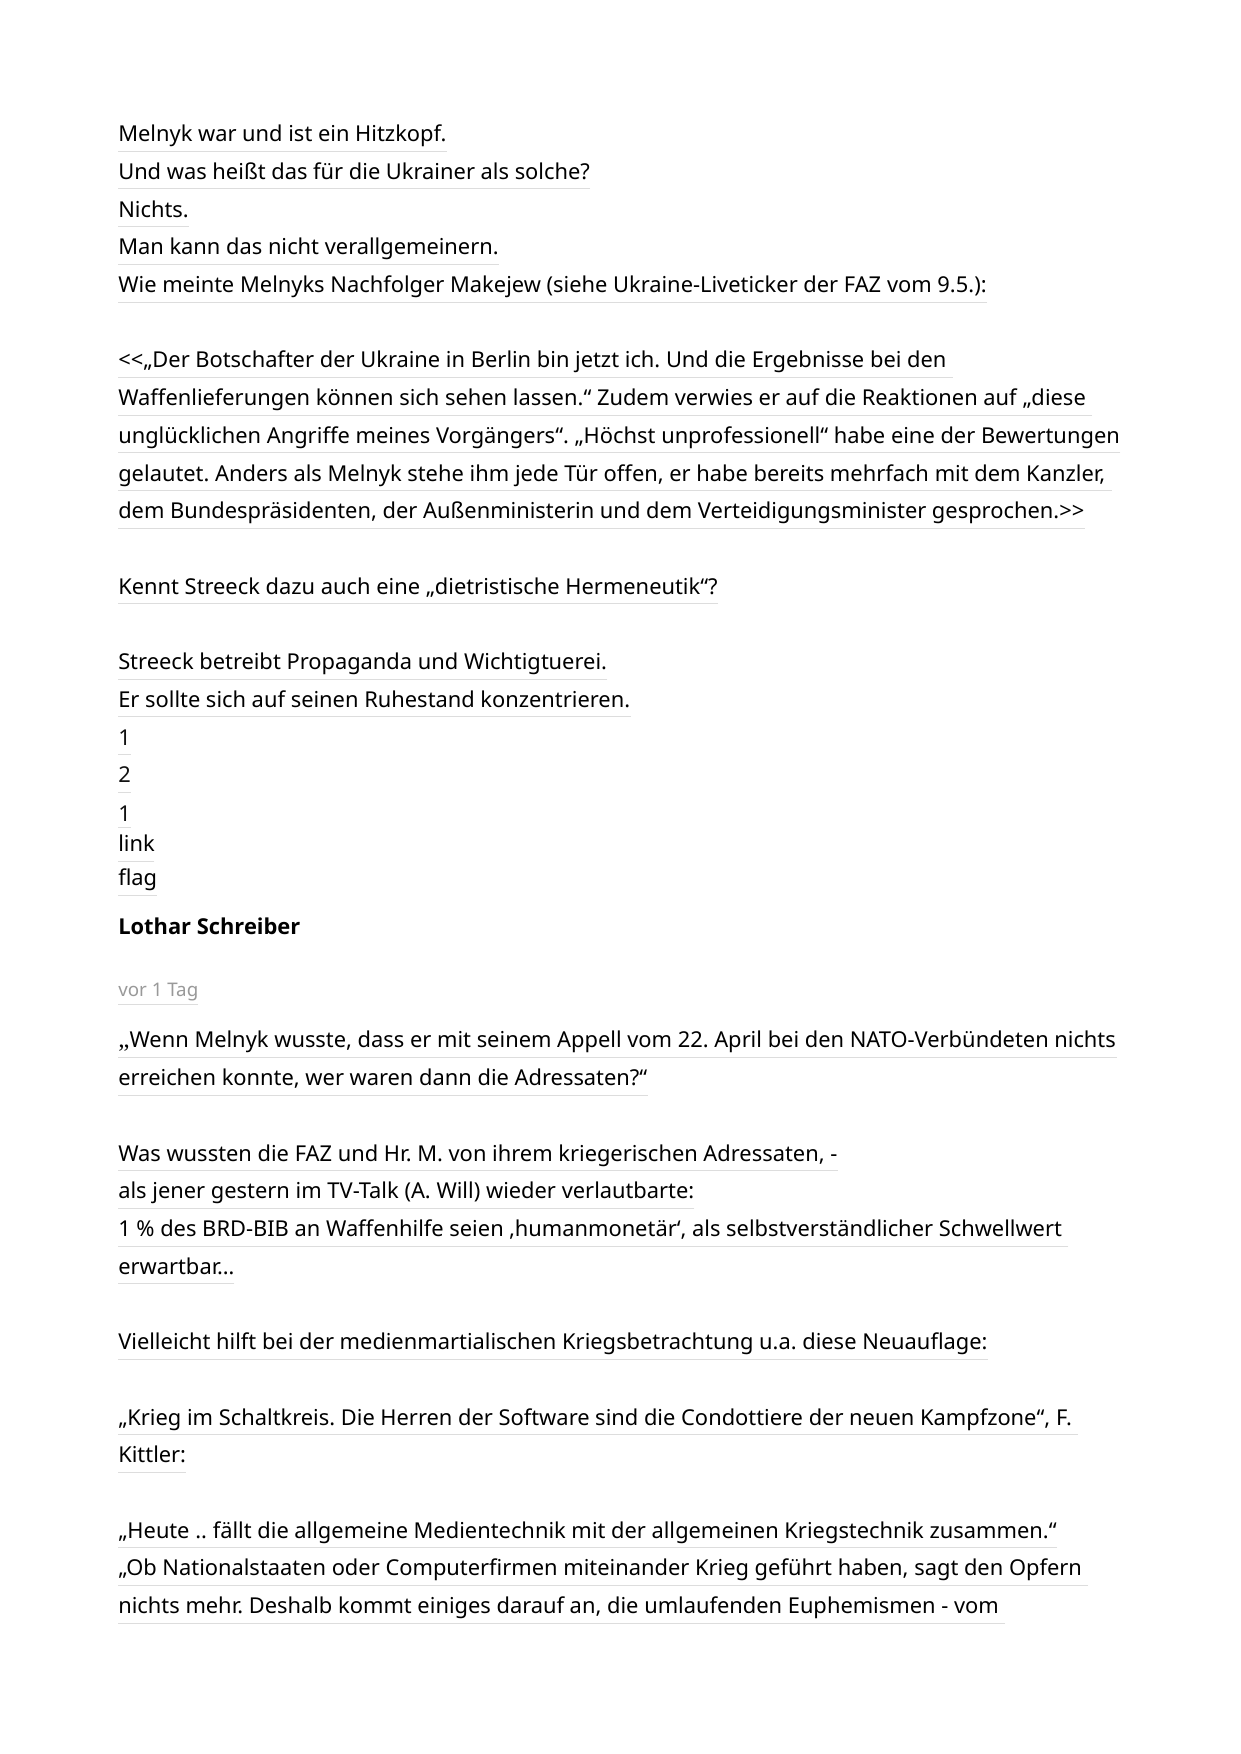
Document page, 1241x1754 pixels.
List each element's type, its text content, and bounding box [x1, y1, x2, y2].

text vor 1 Tag [118, 976, 1117, 1005]
text 1 [118, 721, 1122, 755]
text 1 [118, 797, 1122, 828]
text Lothar Schreiber [118, 911, 1122, 941]
text flag [118, 862, 1122, 896]
text Melnyk war und ist ein Hitzkopf. Und was heißt das für die Ukrainer als solche? Nichts. Man kann das nicht verallgemeinern. Wie meinte Melnyks Nachfolger Makejew (siehe Ukraine-Liveticker der FAZ vom 9.5.): <<„Der Botschafter der Ukraine in Berlin bin jetzt ich. Und die Ergebnisse bei den Waffenlieferungen können sich sehen lassen.“ Zudem verwies er auf die Reaktionen auf „diese unglücklichen Angriffe meines Vorgängers“. „Höchst unprofessionell“ habe eine der Bewertungen gelautet. Anders als Melnyk stehe ihm jede Tür offen, er habe bereits mehrfach mit dem Kanzler, dem Bundespräsidenten, der Außenministerin und dem Verteidigungsminister gesprochen.>> Kennt Streeck dazu auch eine „dietristische Hermeneutik“? Streeck betreibt Propaganda und Wichtigtuerei. Er sollte sich auf seinen Ruhestand konzentrieren. [118, 118, 1122, 717]
text 2 [118, 759, 1122, 793]
text „Wenn Melnyk wusste, dass er mit seinem Appell vom 22. April bei den NATO-Verbündeten nichts erreichen konnte, wer waren dann die Adressaten?“ Was wussten die FAZ und Hr. M. von ihrem kriegerischen Adressaten, - als jener gestern im TV-Talk (A. Will) wieder verlautbarte: 1 % des BRD-BIB an Waffenhilfe seien ‚humanmonetär‘, als selbstverständlicher Schwellwert erwartbar… Vielleicht hilft bei der medienmartialischen Kriegsbetrachtung u.a. diese Neuauflage: „Krieg im Schaltkreis. Die Herren der Software sind die Condottiere der neuen Kampfzone“, F. Kittler: „Heute .. fällt die allgemeine Medientechnik mit der allgemeinen Kriegstechnik zusammen.“ „Ob Nationalstaaten oder Computerfirmen miteinander Krieg geführt haben, sagt den Opfern nichts mehr. Deshalb kommt einiges darauf an, die umlaufenden Euphemismen - vom [118, 1024, 1122, 1624]
text link [118, 828, 1122, 862]
